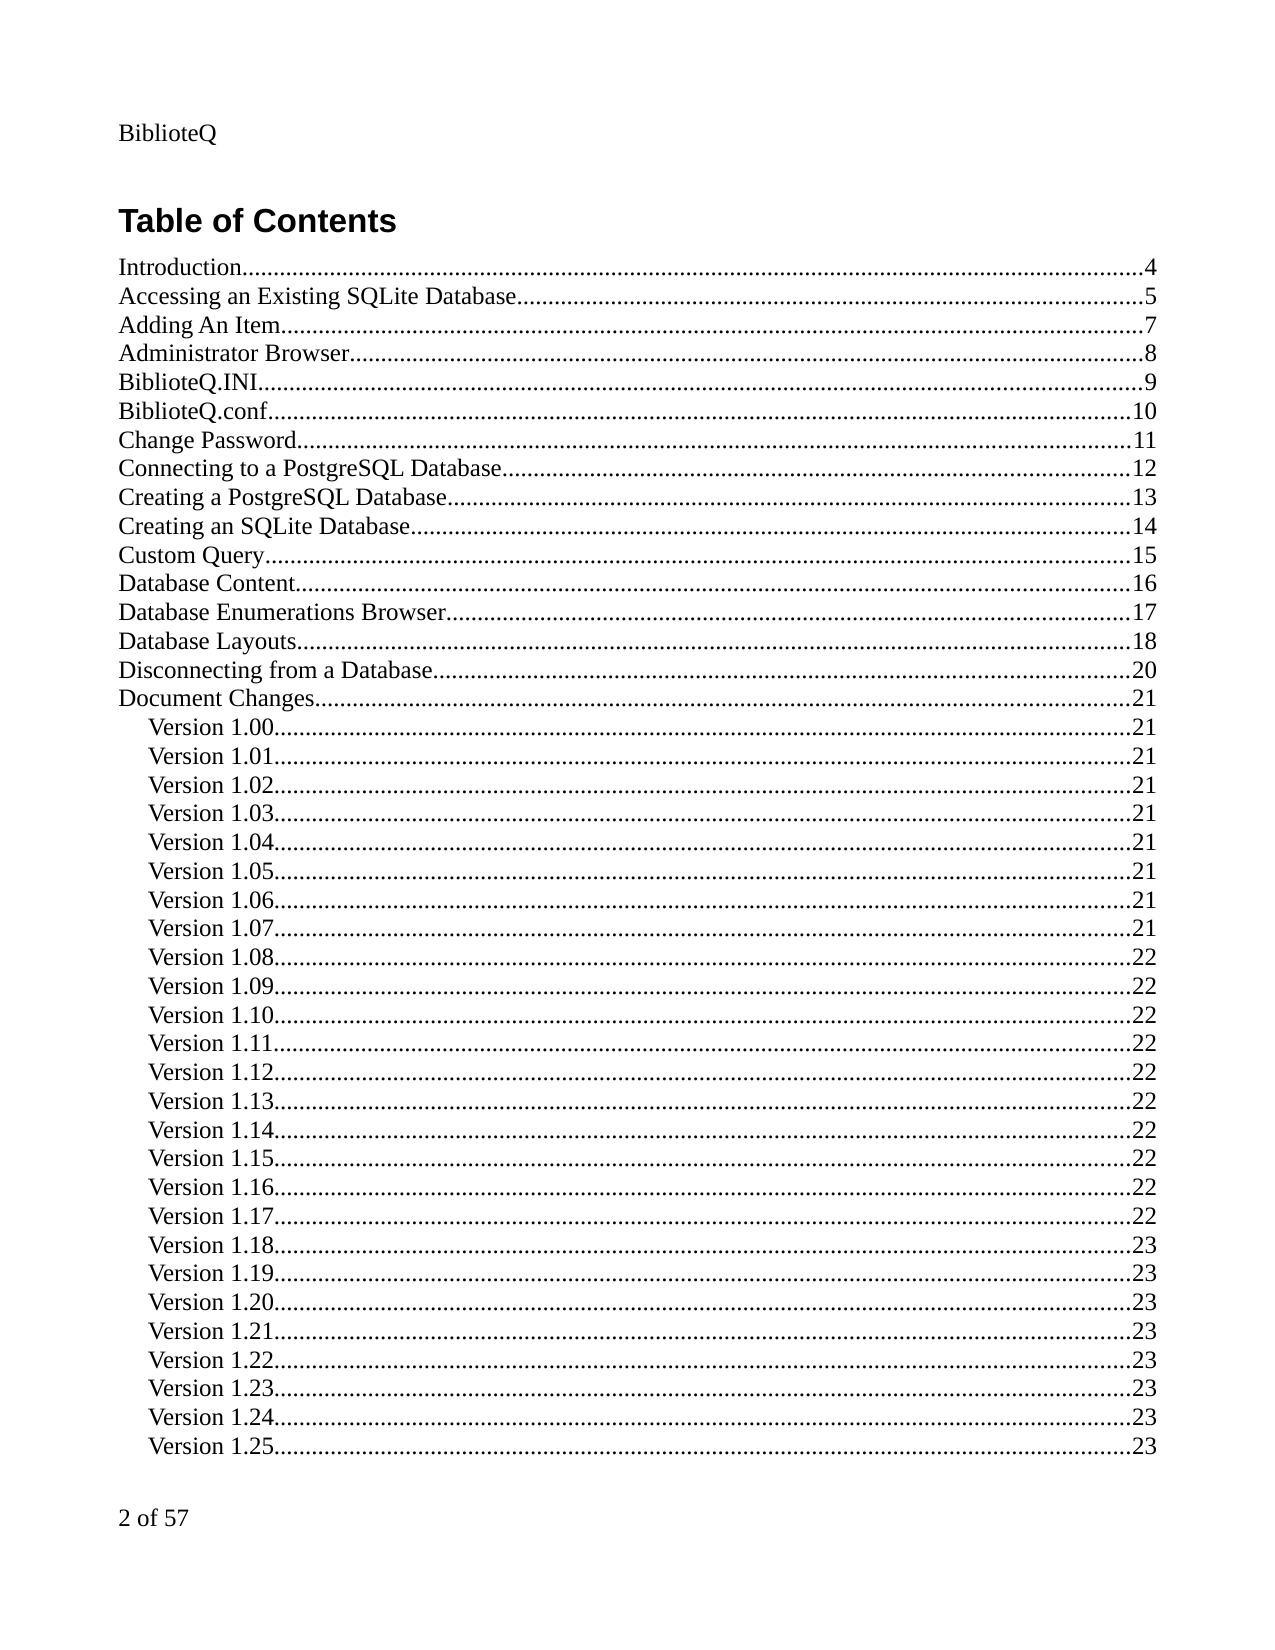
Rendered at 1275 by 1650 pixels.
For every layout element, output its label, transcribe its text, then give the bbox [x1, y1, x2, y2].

text Version 1.16 22 [148, 1172, 1157, 1201]
text Version 1.09 22 [148, 971, 1157, 1000]
text Custom Query 15 [118, 540, 1157, 568]
text Version 1.22 23 [148, 1345, 1157, 1373]
text Version 1.20 23 [148, 1287, 1157, 1316]
text Version 1.23 23 [148, 1373, 1157, 1402]
text Version 1.06 21 [148, 885, 1157, 913]
text Version 1.19 23 [148, 1258, 1157, 1287]
text Version 1.10 22 [148, 1000, 1157, 1028]
text Adding An Item 7 [118, 310, 1157, 338]
text Version 1.01 21 [148, 741, 1157, 770]
text Database Content 16 [118, 568, 1157, 597]
text Version 1.08 22 [148, 942, 1157, 971]
text Version 1.13 22 [148, 1086, 1157, 1115]
text Version 1.14 22 [148, 1115, 1157, 1143]
text Database Layouts 18 [118, 626, 1157, 655]
text Connecting to a PostgreSQL Database 12 [118, 453, 1157, 482]
text Database Enumerations Browser 17 [118, 597, 1157, 626]
text Version 1.07 21 [148, 913, 1157, 942]
subtitle Table of Contents [118, 201, 1157, 240]
text Version 1.15 22 [148, 1143, 1157, 1172]
text Version 1.18 23 [148, 1230, 1157, 1258]
text Version 1.11 22 [148, 1028, 1157, 1057]
text Version 1.02 21 [148, 770, 1157, 798]
text Document Changes 21 [118, 683, 1157, 712]
text Creating a PostgreSQL Database 13 [118, 482, 1157, 511]
text BiblioteQ.conf 10 [118, 396, 1157, 425]
text Change Password 11 [118, 425, 1157, 453]
text Version 1.00 21 [148, 712, 1157, 741]
text Version 1.25 23 [148, 1431, 1157, 1460]
text Version 1.24 23 [148, 1402, 1157, 1431]
text Version 1.12 22 [148, 1057, 1157, 1086]
text Version 1.05 21 [148, 856, 1157, 885]
text Version 1.04 21 [148, 827, 1157, 856]
text Version 1.17 22 [148, 1201, 1157, 1230]
text Disconnecting from a Database 20 [118, 655, 1157, 683]
text Administrator Browser 8 [118, 338, 1157, 367]
text Version 1.21 23 [148, 1316, 1157, 1345]
text BiblioteQ.INI 9 [118, 367, 1157, 396]
text Creating an SQLite Database 14 [118, 511, 1157, 540]
text Introduction 4 [118, 252, 1157, 281]
text Version 1.03 21 [148, 798, 1157, 827]
text Accessing an Existing SQLite Database 5 [118, 281, 1157, 310]
